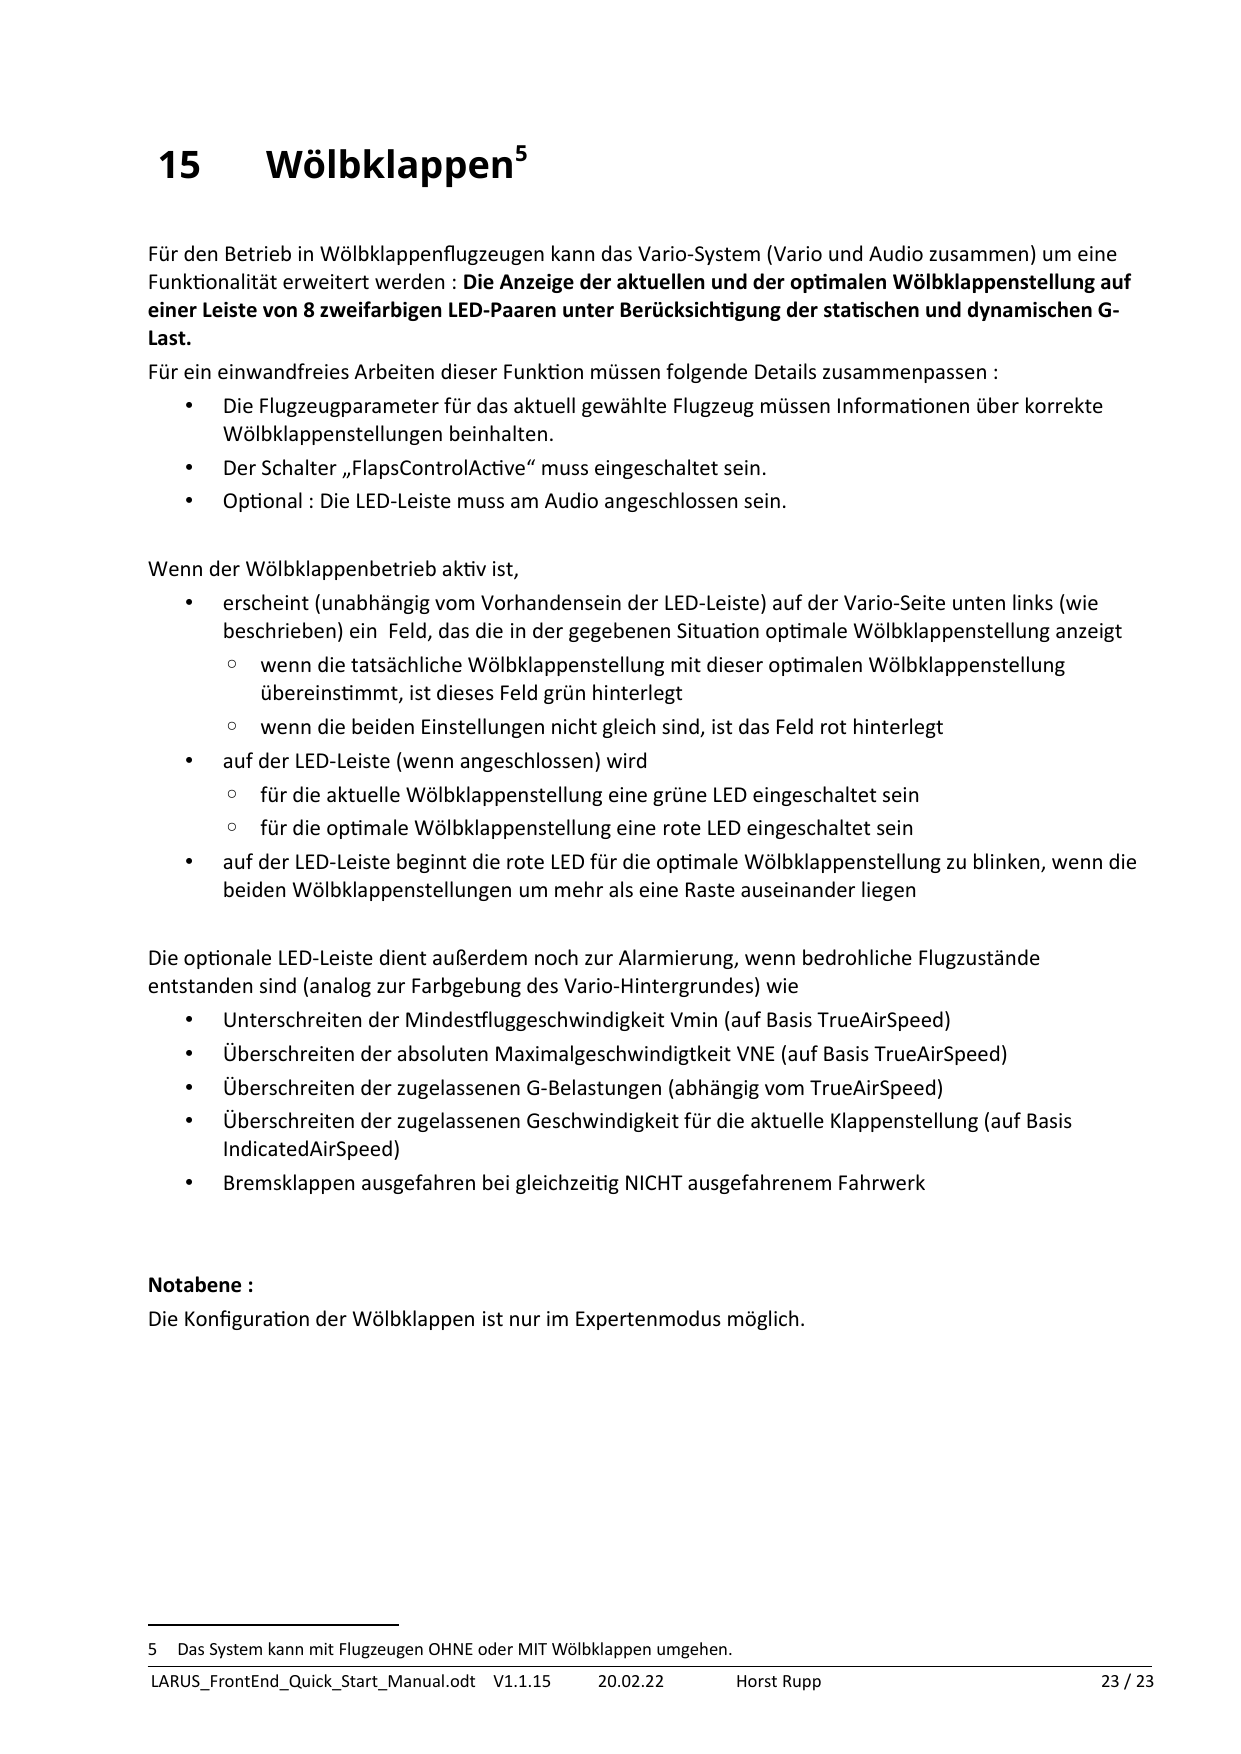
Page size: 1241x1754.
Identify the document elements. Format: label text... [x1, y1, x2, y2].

text Notabene : [148, 1270, 1152, 1298]
list für die aktuelle Wölbklappenstellung eine grüne LED eingeschaltet sein [223, 780, 1152, 808]
text Für den Betrieb in Wölbklappenflugzeugen kann das Vario-System (Vario und Audio zusammen) um eine Funktionalität erweitert werden : Die Anzeige der aktuellen und der optimalen Wölbklappenstellung auf einer Leiste von 8 zweifarbigen LED-Paaren unter Berücksichtigung der statischen und dynamischen G-Last. [148, 239, 1152, 351]
list wenn die beiden Einstellungen nicht gleich sind, ist das Feld rot hinterlegt [223, 712, 1152, 740]
text Die Konfiguration der Wölbklappen ist nur im Expertenmodus möglich. [148, 1304, 1152, 1332]
list Die Flugzeugparameter für das aktuell gewählte Flugzeug müssen Informationen über korrekte Wölbklappenstellungen beinhalten. [185, 391, 1152, 447]
list Überschreiten der absoluten Maximalgeschwindigtkeit VNE (auf Basis TrueAirSpeed) [185, 1039, 1152, 1067]
text Für ein einwandfreies Arbeiten dieser Funktion müssen folgende Details zusammenpassen : [148, 357, 1152, 385]
text Die optionale LED-Leiste dient außerdem noch zur Alarmierung, wenn bedrohliche Flugzustände entstanden sind (analog zur Farbgebung des Vario-Hintergrundes) wie [148, 943, 1152, 999]
list für die optimale Wölbklappenstellung eine rote LED eingeschaltet sein [223, 813, 1152, 842]
text Wenn der Wölbklappenbetrieb aktiv ist, [148, 554, 1152, 582]
list Optional : Die LED-Leiste muss am Audio angeschlossen sein. [185, 487, 1152, 515]
list Bremsklappen ausgefahren bei gleichzeitig NICHT ausgefahrenem Fahrwerk [185, 1168, 1152, 1196]
list Unterschreiten der Mindestfluggeschwindigkeit Vmin (auf Basis TrueAirSpeed) [185, 1005, 1152, 1033]
subtitle Wölbklappen [148, 138, 1128, 190]
list auf der LED-Leiste (wenn angeschlossen) wird [185, 746, 1152, 774]
list erscheint (unabhängig vom Vorhandensein der LED-Leiste) auf der Vario-Seite unten links (wie beschrieben) ein Feld, das die in der gegebenen Situation optimale Wölbklappenstellung anzeigt [185, 588, 1152, 644]
list Der Schalter „FlapsControlActive“ muss eingeschaltet sein. [185, 453, 1152, 481]
list auf der LED-Leiste beginnt die rote LED für die optimale Wölbklappenstellung zu blinken, wenn die beiden Wölbklappenstellungen um mehr als eine Raste auseinander liegen [185, 847, 1152, 903]
list wenn die tatsächliche Wölbklappenstellung mit dieser optimalen Wölbklappenstellung übereinstimmt, ist dieses Feld grün hinterlegt [223, 650, 1152, 706]
list Überschreiten der zugelassenen G-Belastungen (abhängig vom TrueAirSpeed) [185, 1073, 1152, 1101]
list Überschreiten der zugelassenen Geschwindigkeit für die aktuelle Klappenstellung (auf Basis IndicatedAirSpeed) [185, 1107, 1152, 1163]
text Das System kann mit Flugzeugen OHNE oder MIT Wölbklappen umgehen. [148, 1637, 1152, 1660]
